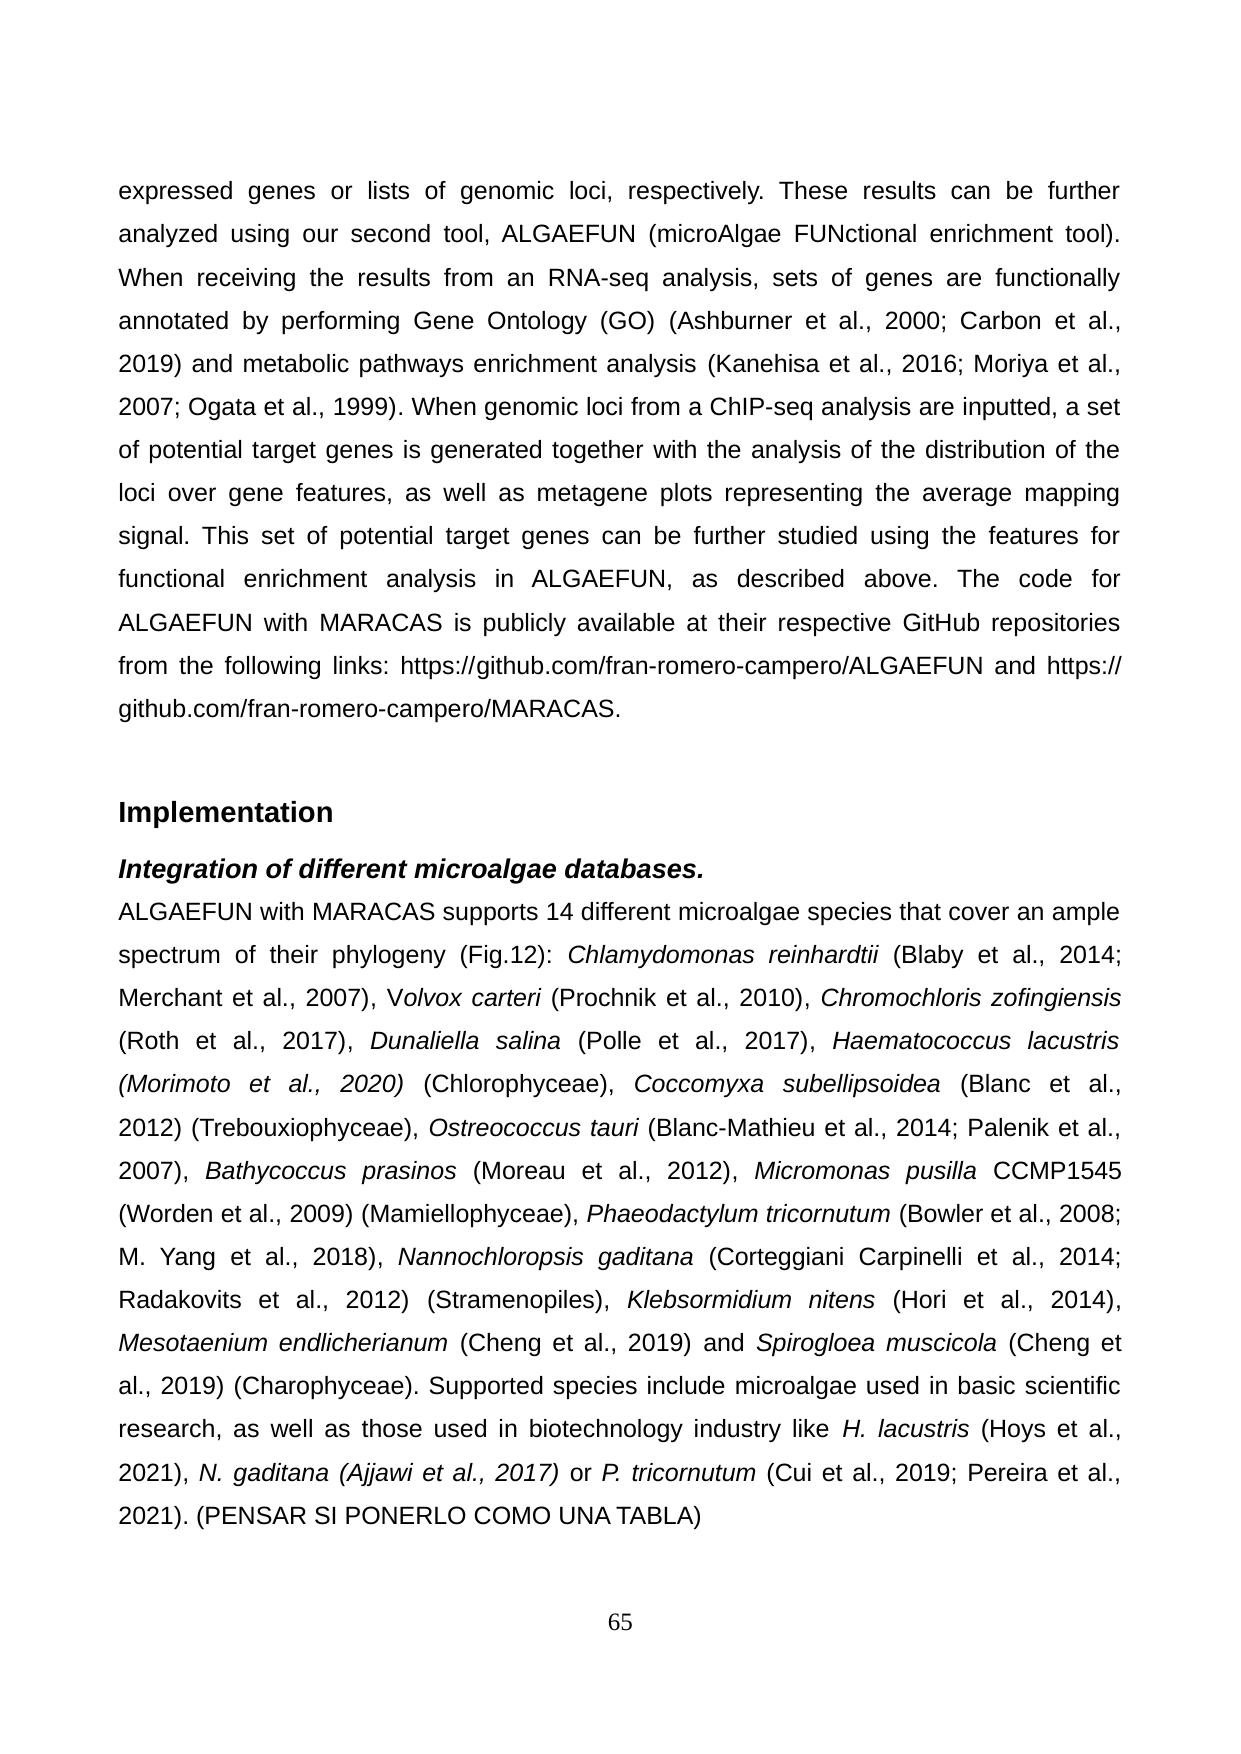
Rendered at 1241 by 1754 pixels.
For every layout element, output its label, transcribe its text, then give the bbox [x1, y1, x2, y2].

text ALGAEFUN with MARACAS supports 14 different microalgae species that cover an ample spectrum of their phylogeny (Fig.12): Chlamydomonas reinhardtii (Blaby et al., 2014; Merchant et al., 2007)⁠, Volvox carteri (Prochnik et al., 2010)⁠, Chromochloris zofingiensis (Roth et al., 2017)⁠, Dunaliella salina (Polle et al., 2017)⁠, Haematococcus lacustris (Morimoto et al., 2020)⁠ (Chlorophyceae), Coccomyxa subellipsoidea (Blanc et al., 2012)⁠ (Trebouxiophyceae), Ostreococcus tauri (Blanc-Mathieu et al., 2014; Palenik et al., 2007)⁠, Bathycoccus prasinos (Moreau et al., 2012)⁠, Micromonas pusilla CCMP1545 (Worden et al., 2009)⁠ (Mamiellophyceae), Phaeodactylum tricornutum (Bowler et al., 2008; M. Yang et al., 2018)⁠, Nannochloropsis gaditana (Corteggiani Carpinelli et al., 2014; Radakovits et al., 2012)⁠ (Stramenopiles), Klebsormidium nitens (Hori et al., 2014)⁠, Mesotaenium endlicherianum (Cheng et al., 2019)⁠ and Spirogloea muscicola (Cheng et al., 2019)⁠ (Charophyceae). Supported species include microalgae used in basic scientific research, as well as those used in biotechnology industry like H. lacustris (Hoys et al., 2021)⁠, N. gaditana (Ajjawi et al., 2017)⁠ or P. tricornutum (Cui et al., 2019; Pereira et al., 2021)⁠. (PENSAR SI PONERLO COMO UNA TABLA) [118, 897, 1122, 1529]
subtitle Implementation [118, 795, 1122, 828]
text expressed genes or lists of genomic loci, respectively. These results can be further analyzed using our second tool, ALGAEFUN (microAlgae FUNctional enrichment tool). When receiving the results from an RNA-seq analysis, sets of genes are functionally annotated by performing Gene Ontology (GO) (Ashburner et al., 2000; Carbon et al., 2019)⁠ and metabolic pathways enrichment analysis (Kanehisa et al., 2016; Moriya et al., 2007; Ogata et al., 1999)⁠. When genomic loci from a ChIP-seq analysis are inputted, a set of potential target genes is generated together with the analysis of the distribution of the loci over gene features, as well as metagene plots representing the average mapping signal. This set of potential target genes can be further studied using the features for functional enrichment analysis in ALGAEFUN, as described above. The code for ALGAEFUN with MARACAS is publicly available at their respective GitHub repositories from the following links: https://​github.​com/​fran-​romero-​campe​ro/​ALGAE​FUN and https://​github.com/​fran-​romero-​campe​ro/​MARAC​AS. [118, 176, 1122, 723]
subtitle Integration of different microalgae databases. [118, 853, 1122, 884]
